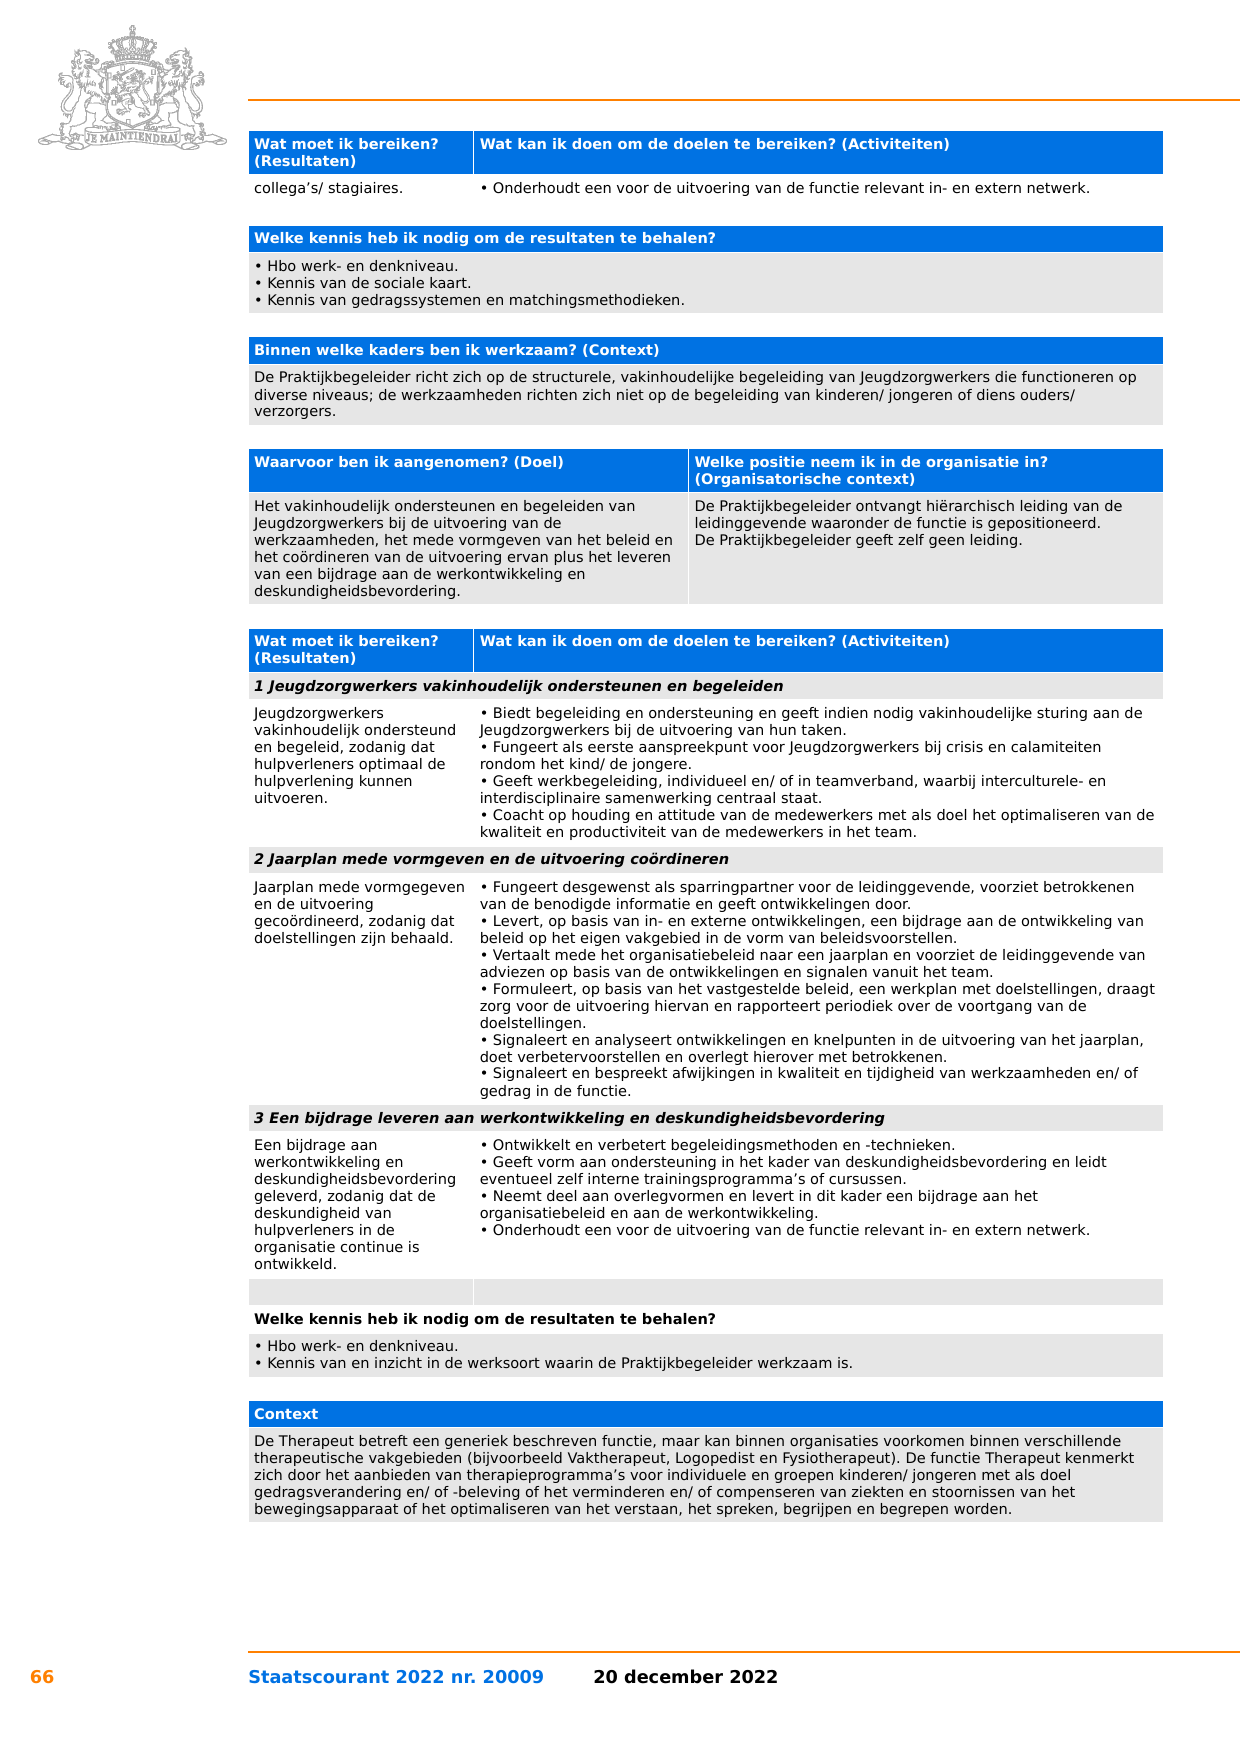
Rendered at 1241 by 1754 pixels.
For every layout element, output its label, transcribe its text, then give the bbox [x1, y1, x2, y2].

table_cell Jaarplan mede vormgegeven en de uitvoering gecoördineerd, zodanig dat doelstellingen zijn behaald. [249, 874, 473, 1104]
table_cell • Biedt begeleiding en ondersteuning en geeft indien nodig vakinhoudelijke sturing aan de Jeugdzorgwerkers bij de uitvoering van hun taken. • Fungeert als eerste aanspreekpunt voor Jeugdzorgwerkers bij crisis en calamiteiten rondom het kind/ de jongere. • Geeft werkbegeleiding, individueel en/ of in teamverband, waarbij interculturele- en interdisciplinaire samenwerking centraal staat. • Coacht op houding en attitude van de medewerkers met als doel het optimaliseren van de kwaliteit en productiviteit van de medewerkers in het team. [474, 700, 1163, 846]
table_header Binnen welke kaders ben ik werkzaam? (Context) [249, 337, 1163, 364]
table_header Wat moet ik bereiken? (Resultaten) [249, 629, 473, 672]
table_header Waarvoor ben ik aangenomen? (Doel) [249, 449, 688, 492]
table_header Welke positie neem ik in de organisatie in? (Organisatorische context) [689, 449, 1163, 492]
table_header Wat moet ik bereiken? (Resultaten) [249, 131, 473, 174]
table_cell [474, 1279, 1163, 1305]
table_cell [249, 1279, 473, 1305]
table_cell 2 Jaarplan mede vormgeven en de uitvoering coördineren [249, 847, 1163, 873]
table_cell Jeugdzorgwerkers vakinhoudelijk ondersteund en begeleid, zodanig dat hulpverleners optimaal de hulpverlening kunnen uitvoeren. [249, 700, 473, 846]
table_header Wat kan ik doen om de doelen te bereiken? (Activiteiten) [474, 131, 1163, 174]
table_cell Welke kennis heb ik nodig om de resultaten te behalen? [249, 1306, 1163, 1332]
table_cell Het vakinhoudelijk ondersteunen en begeleiden van Jeugdzorgwerkers bij de uitvoering van de werkzaamheden, het mede vormgeven van het beleid en het coördineren van de uitvoering ervan plus het leveren van een bijdrage aan de werkontwikkeling en deskundigheidsbevordering. [249, 493, 688, 604]
table_cell 1 Jeugdzorgwerkers vakinhoudelijk ondersteunen en begeleiden [249, 673, 1163, 699]
table_header Welke kennis heb ik nodig om de resultaten te behalen? [249, 226, 1163, 252]
table_header Context [249, 1401, 1163, 1427]
table_cell • Fungeert desgewenst als sparringpartner voor de leidinggevende, voorziet betrokkenen van de benodigde informatie en geeft ontwikkelingen door. • Levert, op basis van in- en externe ontwikkelingen, een bijdrage aan de ontwikkeling van beleid op het eigen vakgebied in de vorm van beleidsvoorstellen. • Vertaalt mede het organisatiebeleid naar een jaarplan en voorziet de leidinggevende van adviezen op basis van de ontwikkelingen en signalen vanuit het team. • Formuleert, op basis van het vastgestelde beleid, een werkplan met doelstellingen, draagt zorg voor de uitvoering hiervan en rapporteert periodiek over de voortgang van de doelstellingen. • Signaleert en analyseert ontwikkelingen en knelpunten in de uitvoering van het jaarplan, doet verbetervoorstellen en overlegt hierover met betrokkenen. • Signaleert en bespreekt afwijkingen in kwaliteit en tijdigheid van werkzaamheden en/ of gedrag in de functie. [474, 874, 1163, 1104]
table_cell 3 Een bijdrage leveren aan werkontwikkeling en deskundigheidsbevordering [249, 1105, 1163, 1131]
table_cell De Therapeut betreft een generiek beschreven functie, maar kan binnen organisaties voorkomen binnen verschillende therapeutische vakgebieden (bijvoorbeeld Vaktherapeut, Logopedist en Fysiotherapeut). De functie Therapeut kenmerkt zich door het aanbieden van therapieprogramma’s voor individuele en groepen kinderen/ jongeren met als doel gedragsverandering en/ of -beleving of het verminderen en/ of compenseren van ziekten en stoornissen van het bewegingsapparaat of het optimaliseren van het verstaan, het spreken, begrijpen en begrepen worden. [249, 1428, 1163, 1522]
table_cell De Praktijkbegeleider ontvangt hiërarchisch leiding van de leidinggevende waaronder de functie is gepositioneerd. De Praktijkbegeleider geeft zelf geen leiding. [689, 493, 1163, 604]
table_header Wat kan ik doen om de doelen te bereiken? (Activiteiten) [474, 629, 1163, 672]
table_cell • Hbo werk- en denkniveau. • Kennis van de sociale kaart. • Kennis van gedragssystemen en matchingsmethodieken. [249, 253, 1163, 313]
table_cell • Hbo werk- en denkniveau. • Kennis van en inzicht in de werksoort waarin de Praktijkbegeleider werkzaam is. [249, 1334, 1163, 1377]
picture [38, 25, 227, 150]
table_cell • Onderhoudt een voor de uitvoering van de functie relevant in- en extern netwerk. [474, 175, 1163, 202]
table_cell Een bijdrage aan werkontwikkeling en deskundigheidsbevordering geleverd, zodanig dat de deskundigheid van hulpverleners in de organisatie continue is ontwikkeld. [249, 1133, 473, 1278]
table_cell De Praktijkbegeleider richt zich op de structurele, vakinhoudelijke begeleiding van Jeugdzorgwerkers die functioneren op diverse niveaus; de werkzaamheden richten zich niet op de begeleiding van kinderen/ jongeren of diens ouders/ verzorgers. [249, 365, 1163, 425]
table_cell collega’s/ stagiaires. [249, 175, 473, 202]
table_cell • Ontwikkelt en verbetert begeleidingsmethoden en -technieken. • Geeft vorm aan ondersteuning in het kader van deskundigheidsbevordering en leidt eventueel zelf interne trainingsprogramma’s of cursussen. • Neemt deel aan overlegvormen en levert in dit kader een bijdrage aan het organisatiebeleid en aan de werkontwikkeling. • Onderhoudt een voor de uitvoering van de functie relevant in- en extern netwerk. [474, 1133, 1163, 1278]
